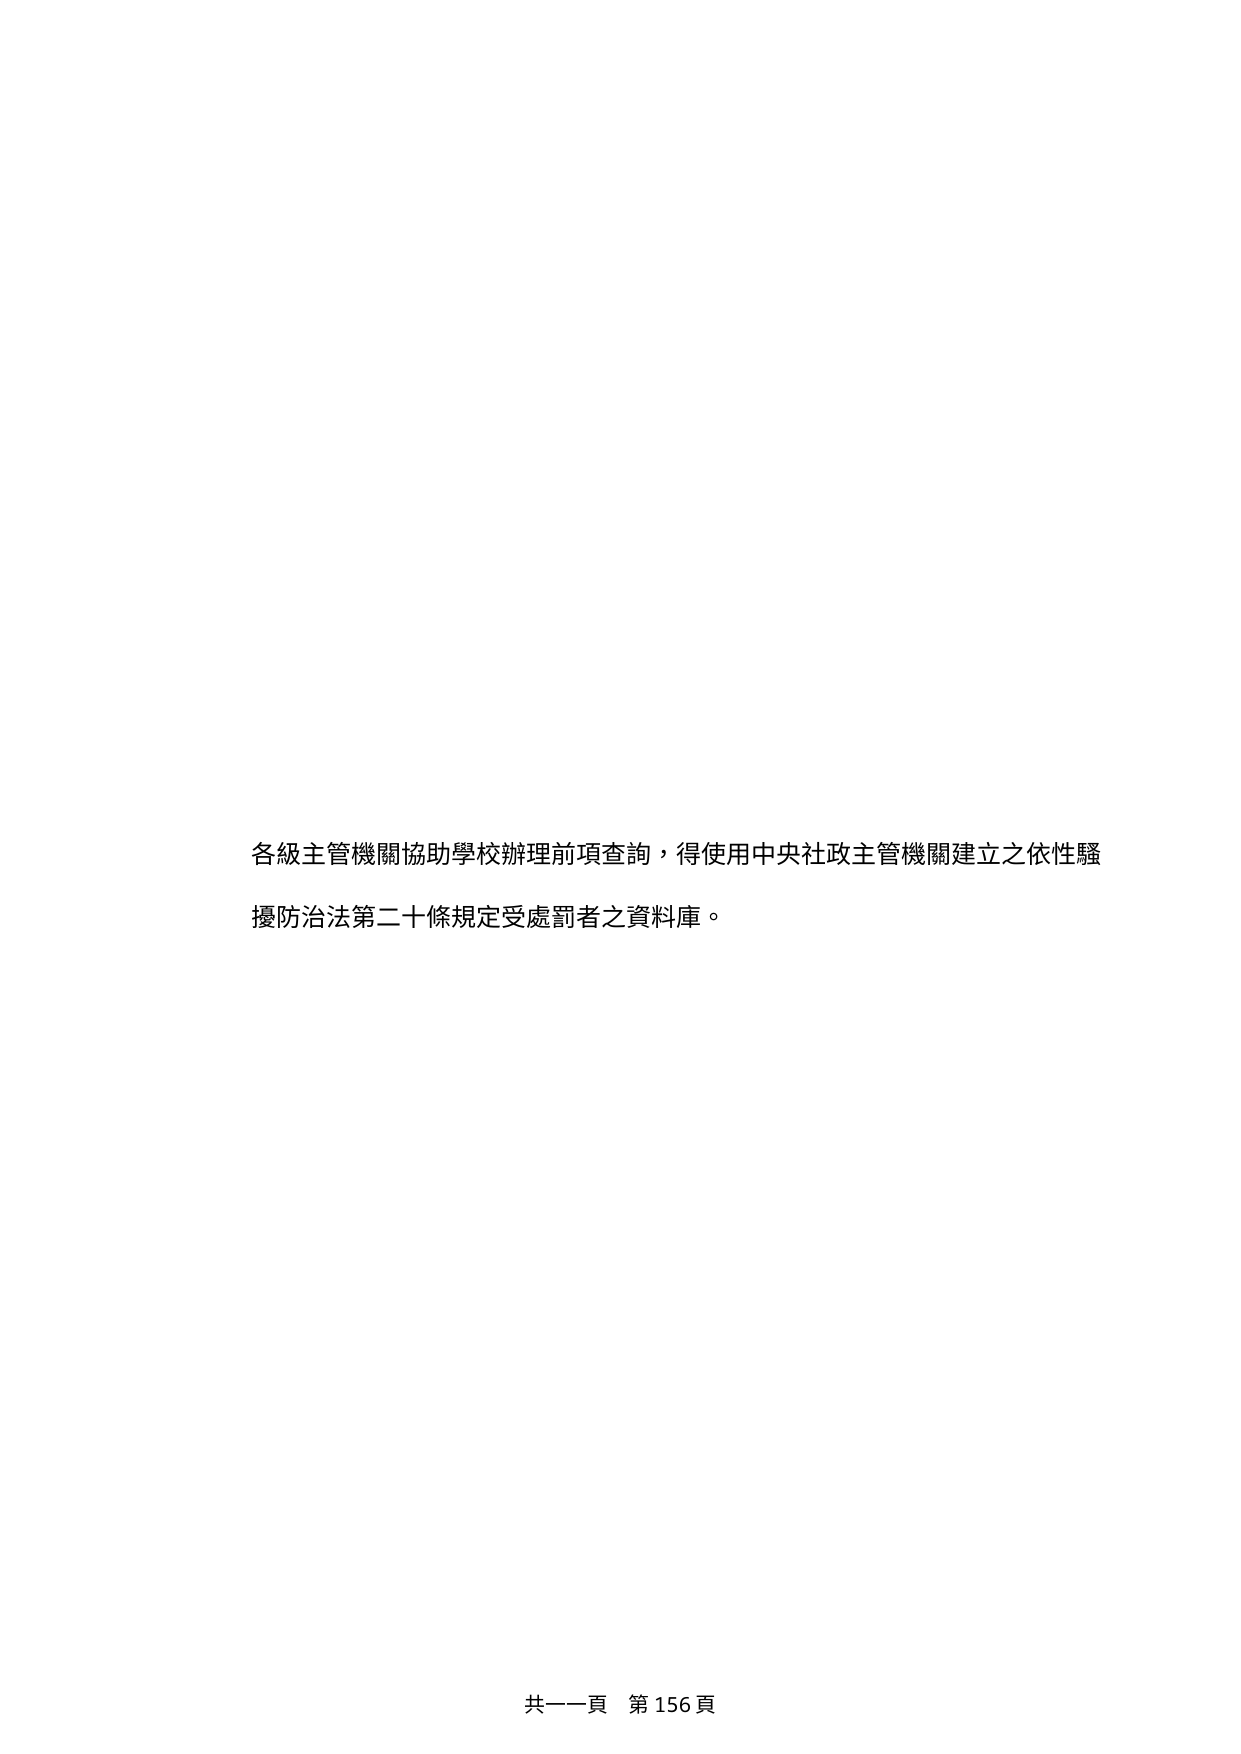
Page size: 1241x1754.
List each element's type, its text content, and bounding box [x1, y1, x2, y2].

text 各級主管機關協助學校辦理前項查詢，得使用中央社政主管機關建立之依性騷擾防治法第二十條規定受處罰者之資料庫。 [251, 811, 1122, 936]
